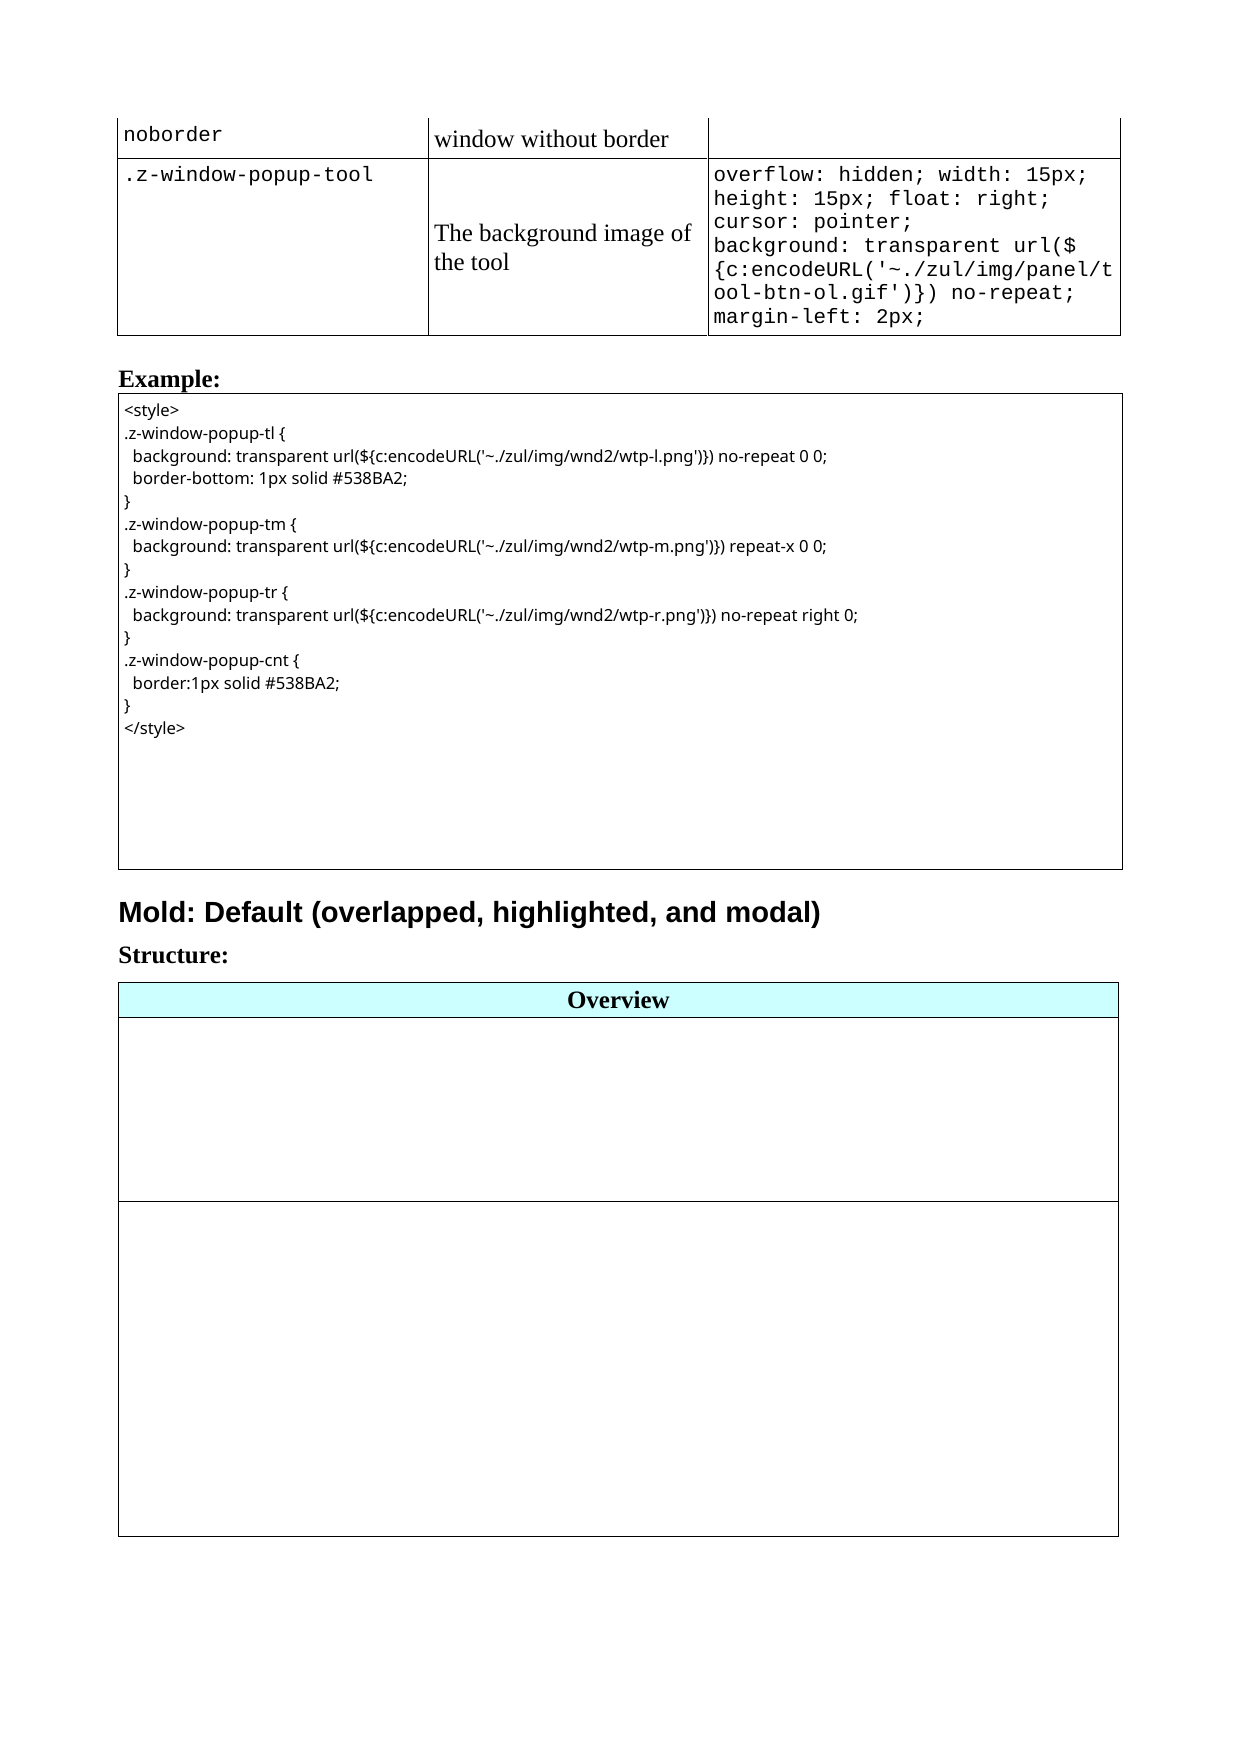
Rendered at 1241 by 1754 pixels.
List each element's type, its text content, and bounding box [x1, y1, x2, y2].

table_cell overflow: hidden; width: 15px; height: 15px; float: right; cursor: pointer; background: transparent url(${c:encodeURL('~./zul/img/panel/tool-btn-ol.gif')}) no-repeat; margin-left: 2px; [709, 159, 1120, 335]
table_header Overview [119, 983, 1118, 1017]
table_cell [709, 118, 1120, 158]
text Structure: [118, 941, 1122, 969]
table_header <style> .z-window-popup-tl { background: transparent url(${c:encodeURL('~./zul/img/wnd2/wtp-l.png')}) no-repeat 0 0; border-bottom: 1px solid #538BA2; } .z-window-popup-tm { background: transparent url(${c:encodeURL('~./zul/img/wnd2/wtp-m.png')}) repeat-x 0 0; } .z-window-popup-tr { background: transparent url(${c:encodeURL('~./zul/img/wnd2/wtp-r.png')}) no-repeat right 0; } .z-window-popup-cnt { border:1px solid #538BA2; } </style> [119, 394, 1122, 869]
table_cell .z-window-popup-tool [118, 159, 428, 335]
text Example: [118, 364, 1122, 393]
table_cell [119, 1202, 1118, 1536]
table_cell window without border [429, 118, 707, 158]
table_cell noborder [118, 118, 428, 158]
subtitle Mold: Default (overlapped, highlighted, and modal) [118, 894, 1122, 928]
table_cell [119, 1018, 1118, 1201]
table_cell The background image of the tool [429, 159, 707, 335]
